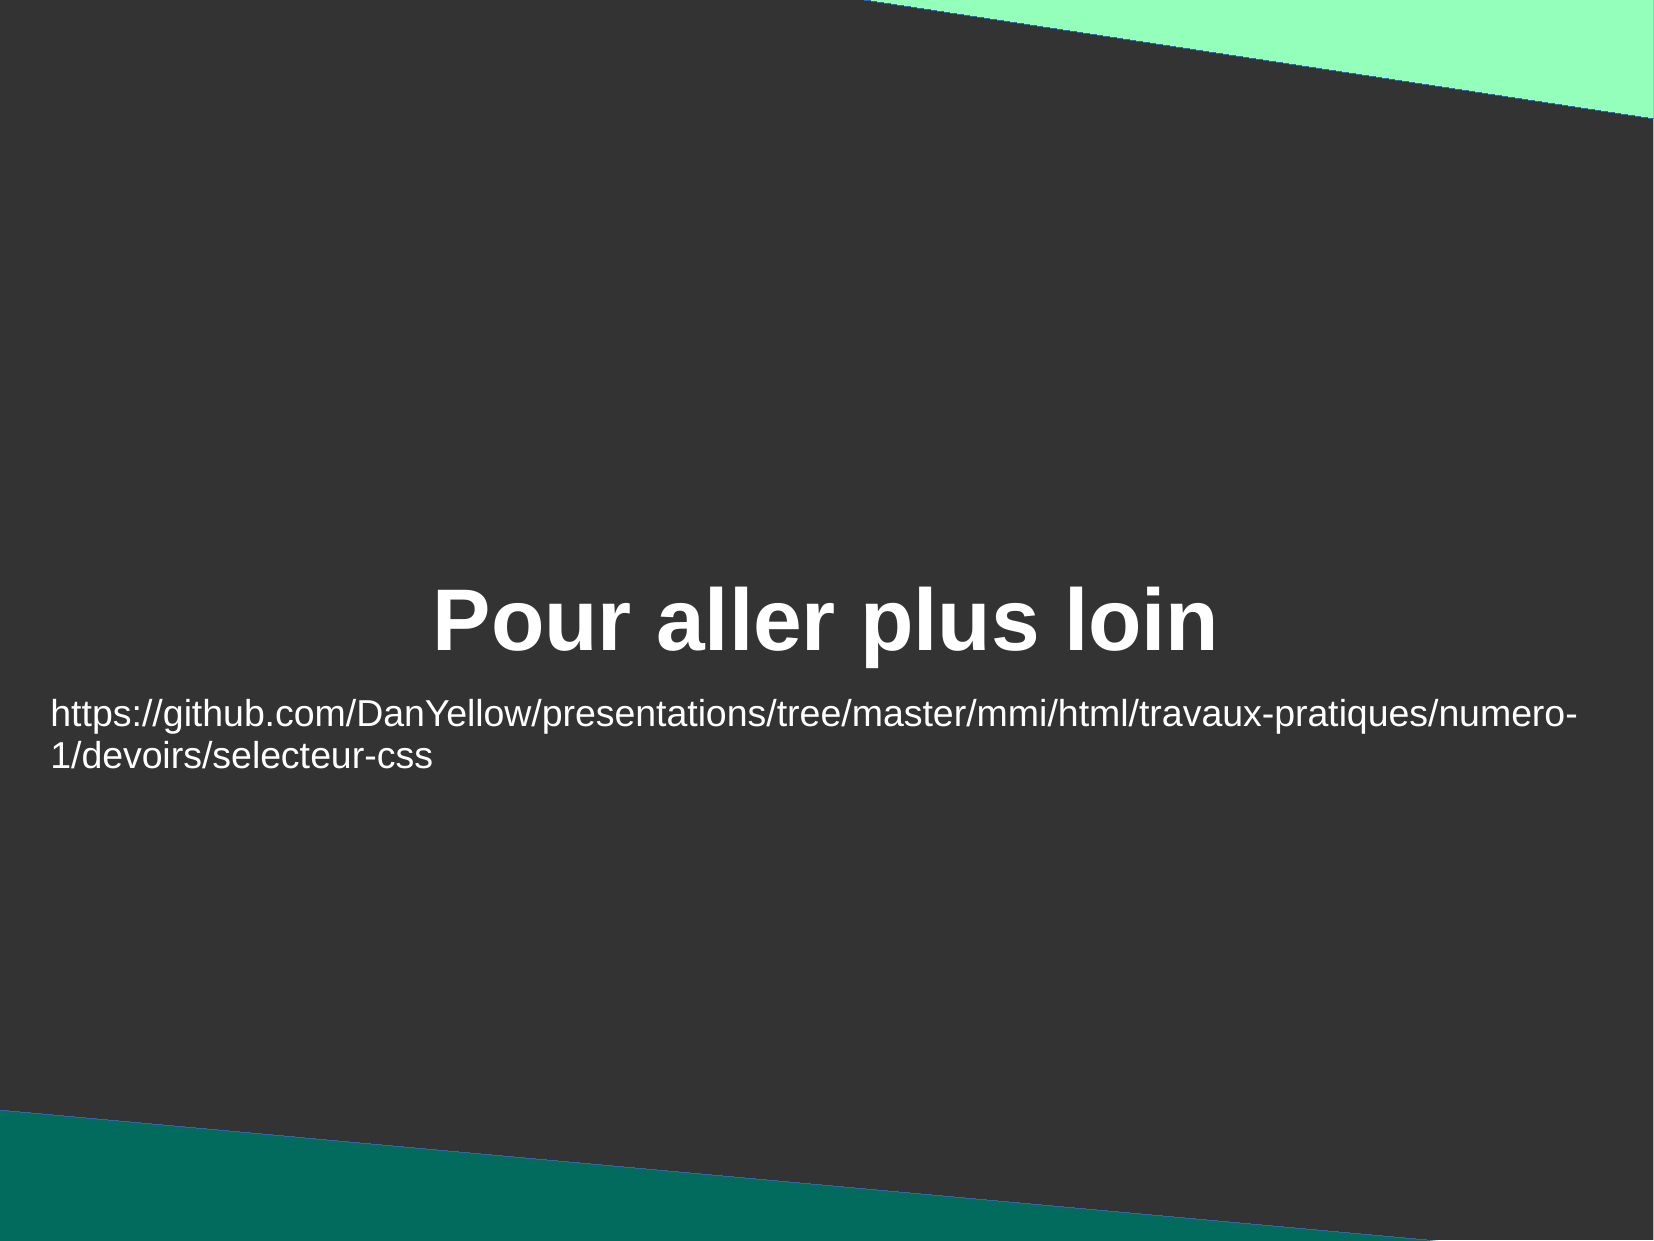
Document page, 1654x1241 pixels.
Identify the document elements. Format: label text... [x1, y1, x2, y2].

title Pour aller plus loin [31, 571, 1622, 702]
text_box [864, 0, 1654, 119]
text_box https://github.com/DanYellow/presentations/tree/master/mmi/html/travaux-pratiques/numero-1/devoirs/selecteur-css [35, 685, 1625, 784]
